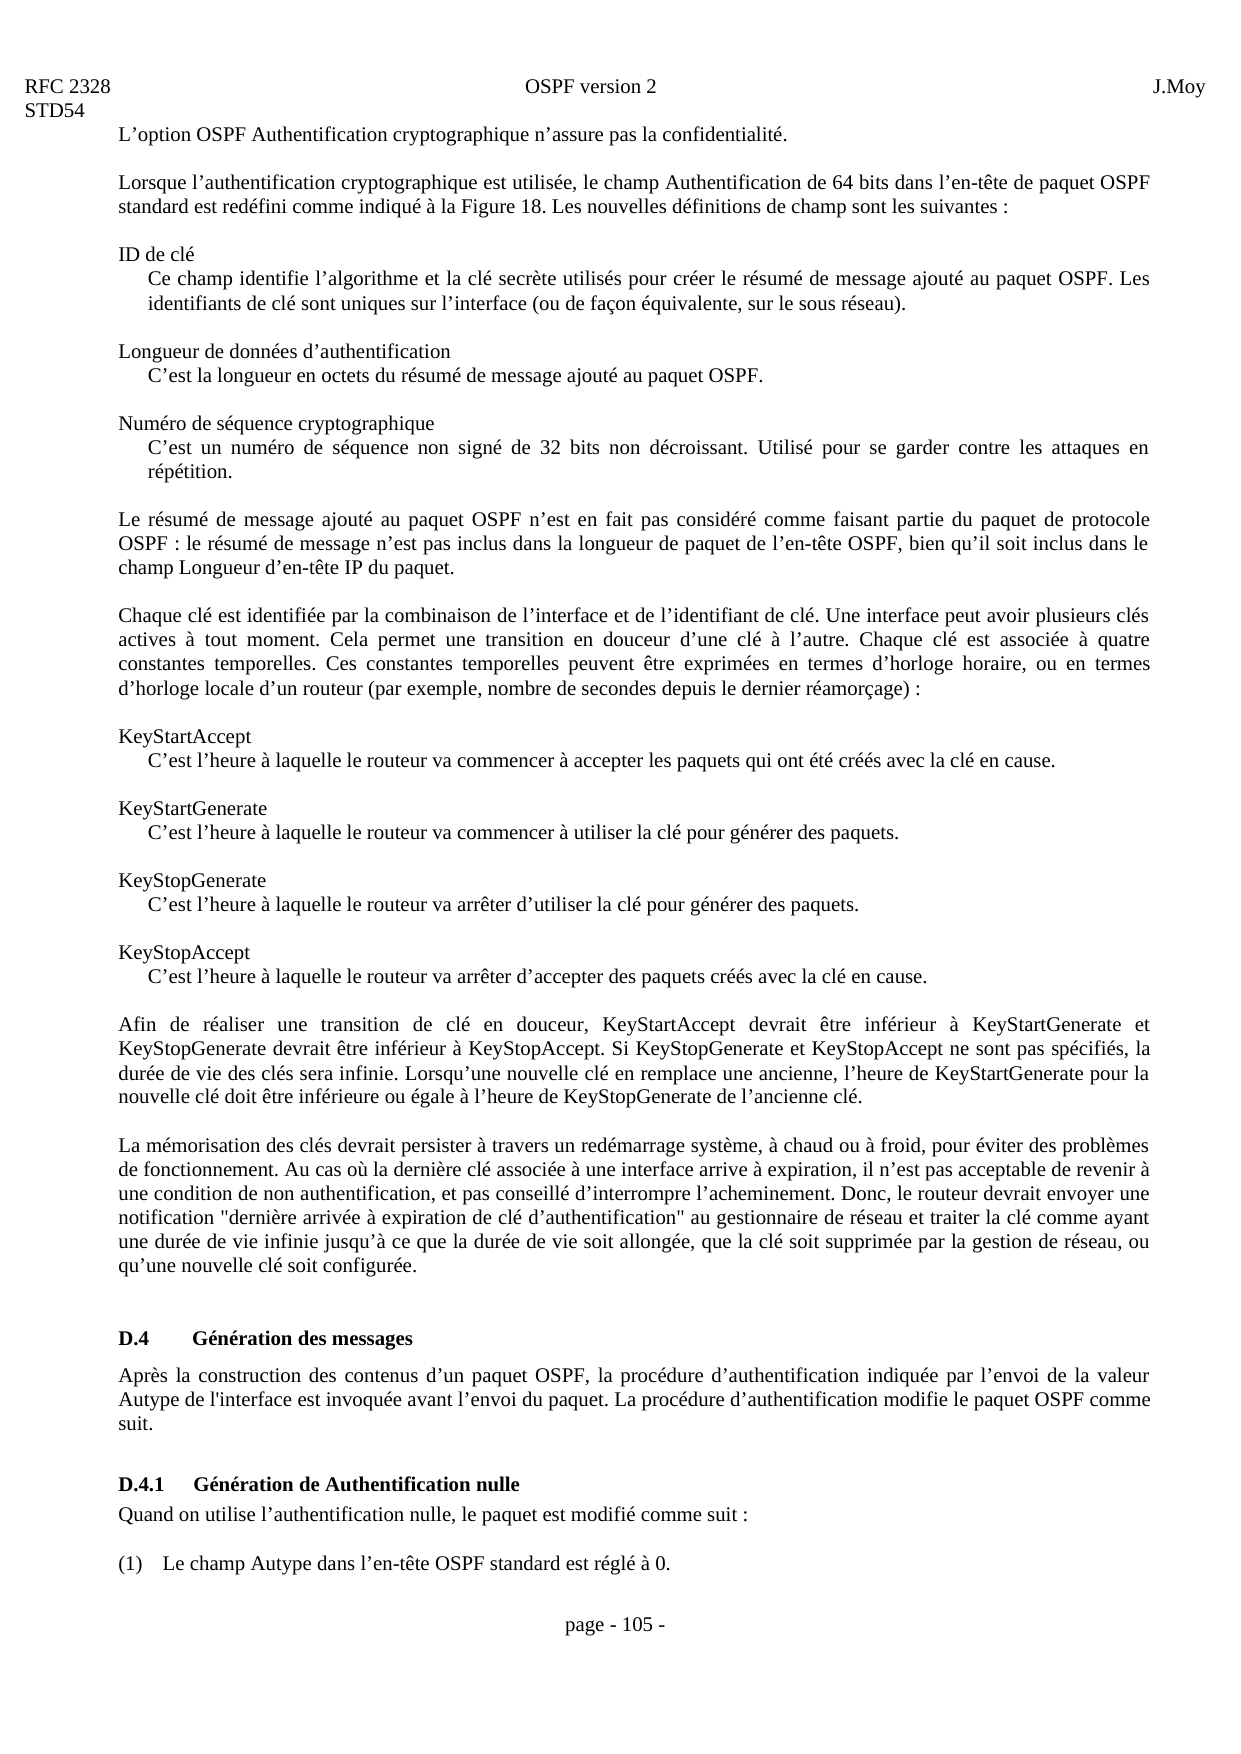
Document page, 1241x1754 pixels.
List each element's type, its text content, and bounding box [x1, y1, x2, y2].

text C’est l’heure à laquelle le routeur va commencer à utiliser la clé pour générer des paquets. [148, 820, 1152, 844]
text ID de clé [118, 242, 1152, 266]
text KeyStopAccept [118, 940, 1152, 964]
text C’est un numéro de séquence non signé de 32 bits non décroissant. Utilisé pour se garder contre les attaques en répétition. [148, 435, 1152, 483]
text Après la construction des contenus d’un paquet OSPF, la procédure d’authentification indiquée par l’envoi de la valeur Autype de l'interface est invoquée avant l’envoi du paquet. La procédure d’authentification modifie le paquet OSPF comme suit. [118, 1363, 1152, 1435]
text Quand on utilise l’authentification nulle, le paquet est modifié comme suit : [118, 1502, 1152, 1526]
text Longueur de données d’authentification [118, 338, 1152, 363]
text C’est l’heure à laquelle le routeur va commencer à accepter les paquets qui ont été créés avec la clé en cause. [148, 748, 1152, 772]
text C’est la longueur en octets du résumé de message ajouté au paquet OSPF. [148, 363, 1152, 387]
text KeyStartAccept [118, 723, 1152, 748]
subtitle D.4.1 Génération de Authentification nulle [118, 1472, 1152, 1496]
text C’est l’heure à laquelle le routeur va arrêter d’accepter des paquets créés avec la clé en cause. [148, 964, 1152, 988]
text Chaque clé est identifiée par la combinaison de l’interface et de l’identifiant de clé. Une interface peut avoir plusieurs clés actives à tout moment. Cela permet une transition en douceur d’une clé à l’autre. Chaque clé est associée à quatre constantes temporelles. Ces constantes temporelles peuvent être exprimées en termes d’horloge horaire, ou en termes d’horloge locale d’un routeur (par exemple, nombre de secondes depuis le dernier réamorçage) : [118, 603, 1152, 699]
text La mémorisation des clés devrait persister à travers un redémarrage système, à chaud ou à froid, pour éviter des problèmes de fonctionnement. Au cas où la dernière clé associée à une interface arrive à expiration, il n’est pas acceptable de revenir à une condition de non authentification, et pas conseillé d’interrompre l’acheminement. Donc, le routeur devrait envoyer une notification "dernière arrivée à expiration de clé d’authentification" au gestionnaire de réseau et traiter la clé comme ayant une durée de vie infinie jusqu’à ce que la durée de vie soit allongée, que la clé soit supprimée par la gestion de réseau, ou qu’une nouvelle clé soit configurée. [118, 1133, 1152, 1277]
text Lorsque l’authentification cryptographique est utilisée, le champ Authentification de 64 bits dans l’en-tête de paquet OSPF standard est redéfini comme indiqué à la Figure 18. Les nouvelles définitions de champ sont les suivantes : [118, 170, 1152, 218]
text Afin de réaliser une transition de clé en douceur, KeyStartAccept devrait être inférieur à KeyStartGenerate et KeyStopGenerate devrait être inférieur à KeyStopAccept. Si KeyStopGenerate et KeyStopAccept ne sont pas spécifiés, la durée de vie des clés sera infinie. Lorsqu’une nouvelle clé en remplace une ancienne, l’heure de KeyStartGenerate pour la nouvelle clé doit être inférieure ou égale à l’heure de KeyStopGenerate de l’ancienne clé. [118, 1012, 1152, 1108]
text (1) Le champ Autype dans l’en-tête OSPF standard est réglé à 0. [118, 1551, 1152, 1574]
text C’est l’heure à laquelle le routeur va arrêter d’utiliser la clé pour générer des paquets. [148, 892, 1152, 916]
text Ce champ identifie l’algorithme et la clé secrète utilisés pour créer le résumé de message ajouté au paquet OSPF. Les identifiants de clé sont uniques sur l’interface (ou de façon équivalente, sur le sous réseau). [148, 266, 1152, 314]
text L’option OSPF Authentification cryptographique n’assure pas la confidentialité. [118, 122, 1152, 146]
text Le résumé de message ajouté au paquet OSPF n’est en fait pas considéré comme faisant partie du paquet de protocole OSPF : le résumé de message n’est pas inclus dans la longueur de paquet de l’en-tête OSPF, bien qu’il soit inclus dans le champ Longueur d’en-tête IP du paquet. [118, 507, 1152, 579]
text Numéro de séquence cryptographique [118, 411, 1152, 435]
subtitle D.4 Génération des messages [118, 1326, 1152, 1350]
text KeyStopGenerate [118, 868, 1152, 892]
text KeyStartGenerate [118, 796, 1152, 820]
